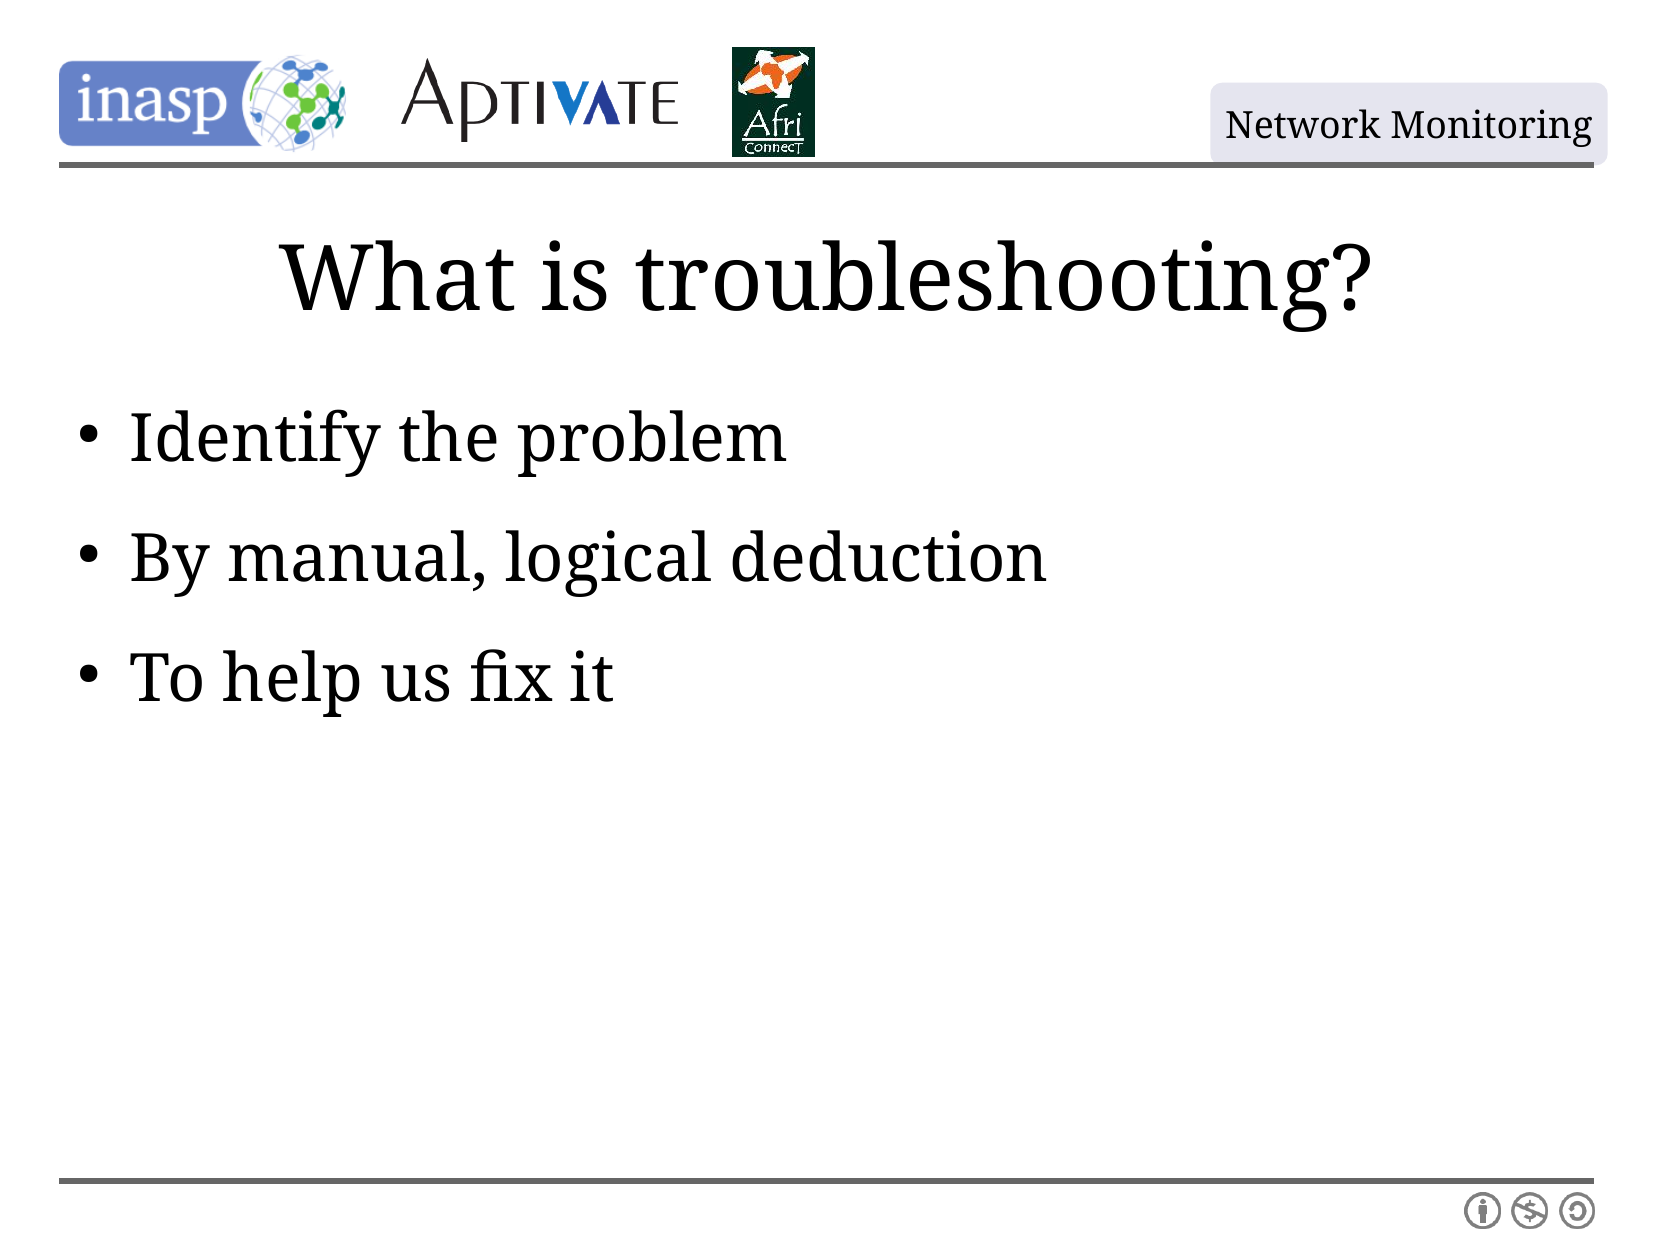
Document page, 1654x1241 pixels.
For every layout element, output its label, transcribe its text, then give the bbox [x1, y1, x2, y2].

picture [1511, 1192, 1548, 1229]
picture [401, 58, 678, 142]
picture [59, 47, 355, 160]
picture [1464, 1192, 1501, 1229]
list Identify the problem By manual, logical deduction To help us fix it [59, 389, 1595, 1109]
picture [1559, 1192, 1595, 1229]
title What is troubleshooting? [59, 212, 1595, 343]
picture [732, 47, 815, 157]
